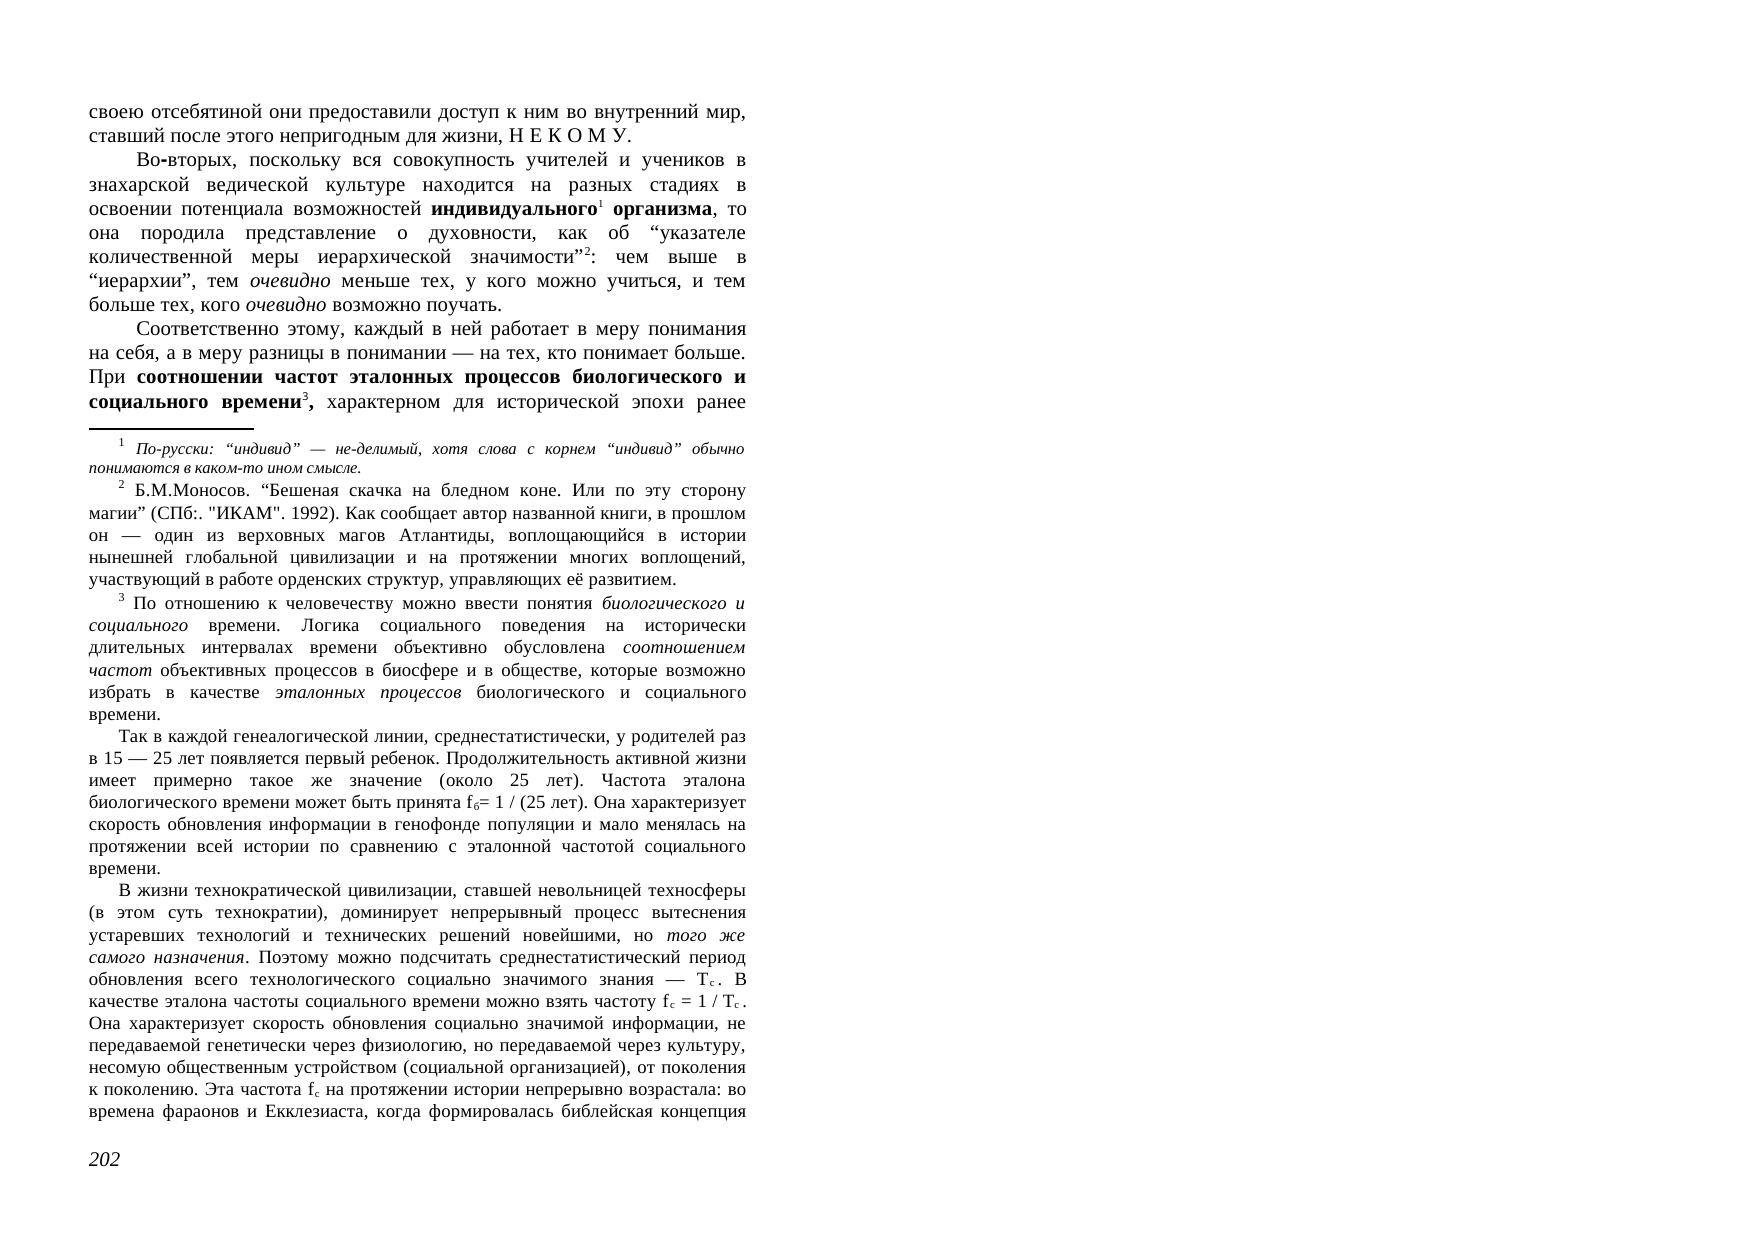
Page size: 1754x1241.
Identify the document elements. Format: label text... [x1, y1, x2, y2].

text Б.М.Моносов. “Бешеная скачка на бледном коне. Или по эту сторону магии” (СПб:. "ИКАМ". 1992). Как сообщает автор названной книги, в прошлом он — один из верховных магов Атлантиды, воплощающийся в истории нынешней глобальной цивилизации и на протяжении многих воплощений, участвующий в работе орденских структур, управляющих её развитием. [89, 477, 747, 590]
text Во-вторых, поскольку вся совокупность учителей и учеников в знахарской ведической культуре находится на разных стадиях в освоении потенциала возможностей индивидуального организма, то она породила представление о духовности, как об “указателе количественной меры иерархической значимости”: чем выше в “иерархии”, тем очевидно меньше тех, у кого можно учиться, и тем больше тех, кого очевидно возможно поучать. [89, 147, 747, 316]
text По отношению к человечеству можно ввести понятия биологического и социального времени. Логика социального поведения на исторически длительных интервалах времени объективно обусловлена соотношением частот объективных процессов в биосфере и в обществе, которые возможно избрать в качестве эталонных процессов биологического и социального времени. [89, 590, 747, 724]
text Так в каждой генеалогической линии, среднестатистически, у родителей раз в 15 — 25 лет появляется первый ребенок. Продолжительность активной жизни имеет примерно такое же значение (около 25 лет). Частота эталона биологического времени может быть принята fб= 1 / (25 лет). Она характеризует скорость обновления информации в генофонде популяции и мало менялась на протяжении всей истории по сравнению с эталонной частотой социального времени. [89, 724, 747, 879]
text Соответственно этому, каждый в ней работает в меру понимания на себя, а в меру разницы в понимании — на тех, кто понимает больше. При соотношении частот эталонных процессов биологического и социального времени, характерном для исторической эпохи ранее [89, 316, 747, 414]
text По-русски: “индивид” — не-делимый, хотя слова с корнем “индивид” обычно понимаются в каком-то ином смысле. [89, 435, 747, 477]
text своею отсебятиной они предоставили доступ к ним во внутренний мир, ставший после этого непригодным для жизни, Н Е К О М У. [89, 99, 747, 147]
text В жизни технократической цивилизации, ставшей невольницей техносферы (в этом суть технократии), доминирует непрерывный процесс вытеснения устаревших технологий и технических решений новейшими, но того же самого назначения. Поэтому можно подсчитать среднестатистический период обновления всего технологического социально значимого знания — Тс . В качестве эталона частоты социального времени можно взять частоту fc = 1 / Тс . Она характеризует скорость обновления социально значимой информации, не передаваемой генетически через физиологию, но передаваемой через культуру, несомую общественным устройством (социальной организацией), от поколения к поколению. Эта частота fc на протяжении истории непрерывно возрастала: во времена фараонов и Екклезиаста, когда формировалась библейская концепция [89, 879, 747, 1122]
